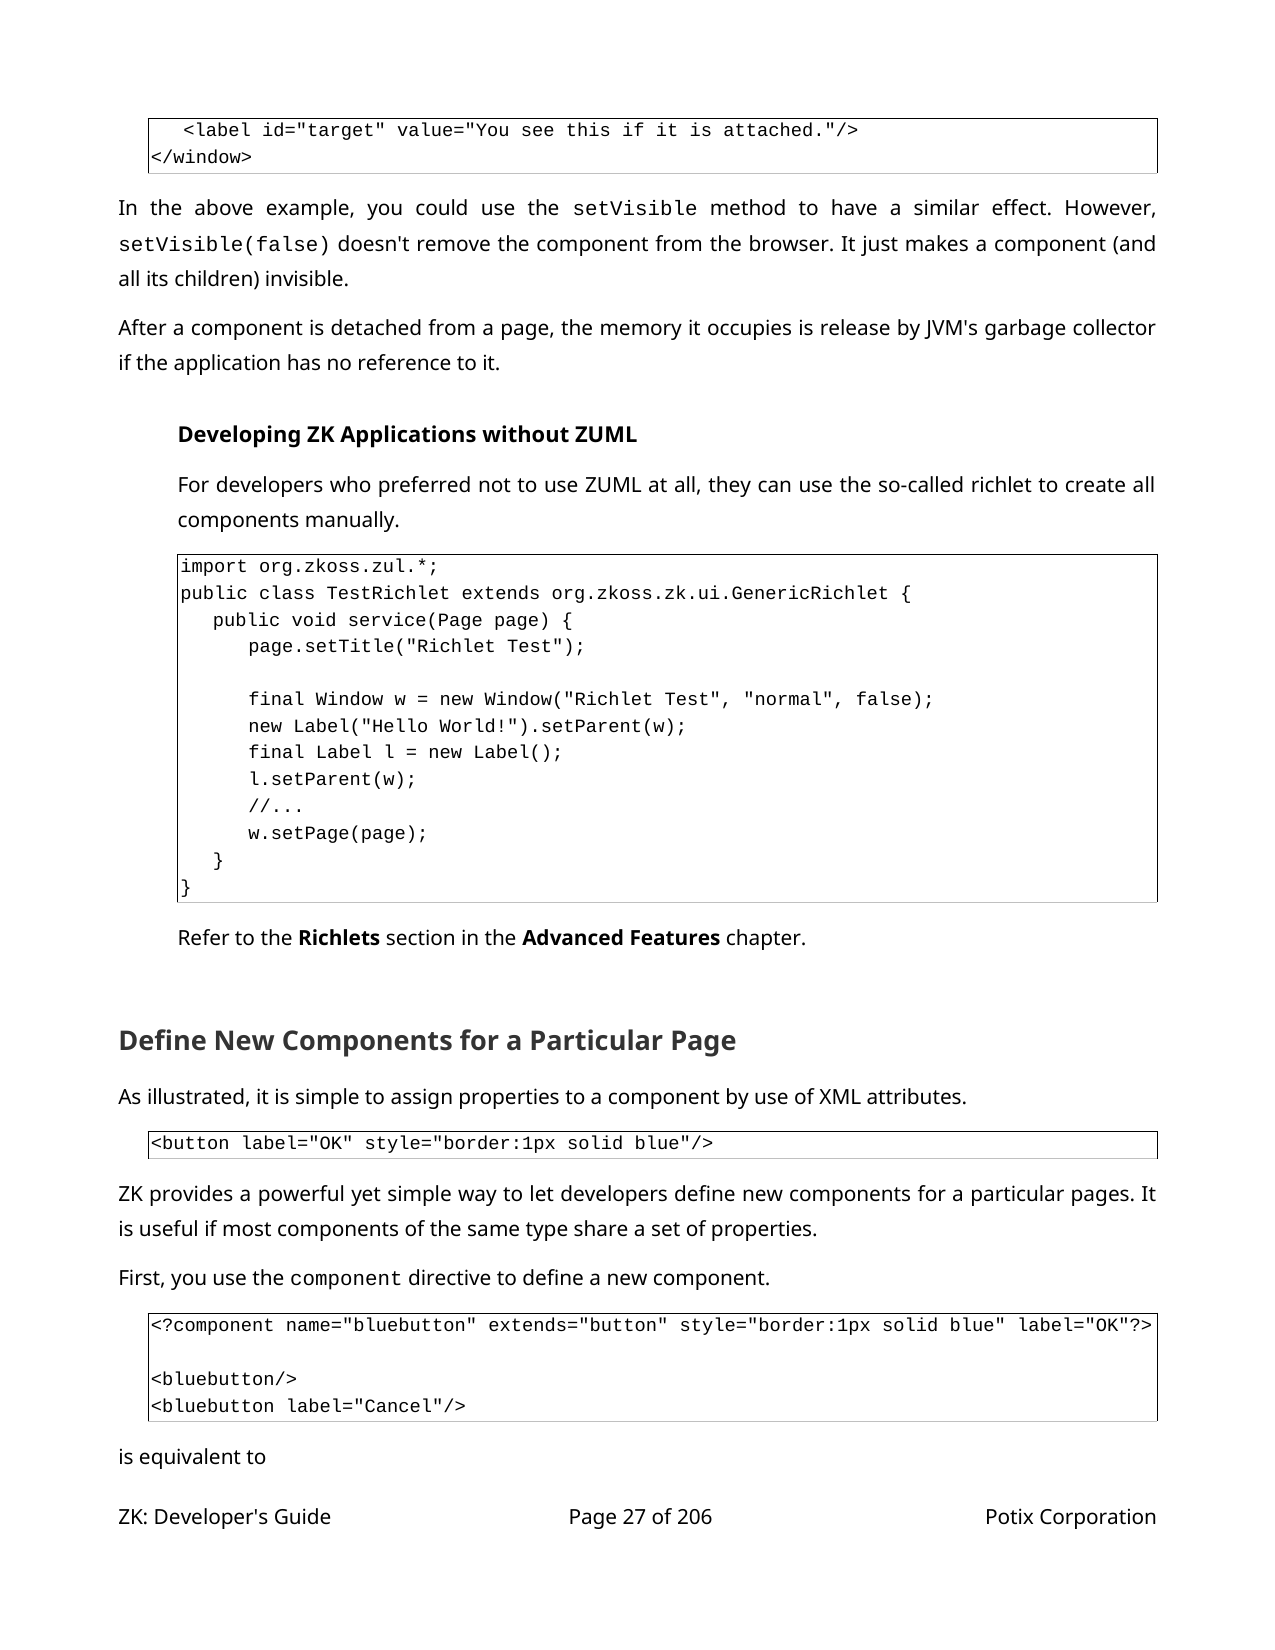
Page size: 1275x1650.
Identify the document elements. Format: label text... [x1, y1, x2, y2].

text In the above example, you could use the setVisible method to have a similar effect. However, setVisible(false) doesn't remove the component from the browser. It just makes a component (and all its children) invisible. [118, 193, 1157, 292]
text //... [178, 794, 1157, 818]
text </window> [149, 145, 1157, 173]
text <button label="OK" style="border:1px solid blue"/> [149, 1132, 1157, 1158]
text is equivalent to [118, 1442, 1157, 1470]
text For developers who preferred not to use ZUML at all, they can use the so-called richlet to create all components manually. [177, 470, 1157, 533]
subtitle Define New Components for a Particular Page [118, 1022, 1157, 1059]
text Refer to the Richlets section in the Advanced Features chapter. [177, 923, 1157, 951]
text w.setPage(page); } [178, 821, 1157, 872]
text After a component is detached from a page, the memory it occupies is release by JVM's garbage collector if the application has no reference to it. [118, 313, 1157, 377]
subtitle Developing ZK Applications without ZUML [177, 419, 1157, 449]
text <bluebutton label="Cancel"/> [149, 1394, 1157, 1421]
text ZK provides a powerful yet simple way to let developers define new components for a particular pages. It is useful if most components of the same type share a set of properties. [118, 1179, 1157, 1243]
text import org.zkoss.zul.*; [178, 555, 1157, 578]
text <label id="target" value="You see this if it is attached."/> [149, 119, 1157, 142]
text } [178, 875, 1157, 902]
text <?component name="bluebutton" extends="button" style="border:1px solid blue" label="OK"?> [149, 1314, 1157, 1337]
text <bluebutton/> [149, 1367, 1157, 1391]
text First, you use the component directive to define a new component. [118, 1263, 1157, 1292]
text As illustrated, it is simple to assign properties to a component by use of XML attributes. [118, 1082, 1157, 1111]
text public class TestRichlet extends org.zkoss.zk.ui.GenericRichlet { public void service(Page page) { page.setTitle("Richlet Test"); final Window w = new Window("Richlet Test", "normal", false); new Label("Hello World!").setParent(w); final Label l = new Label(); l.setParent(w); [178, 581, 1157, 791]
